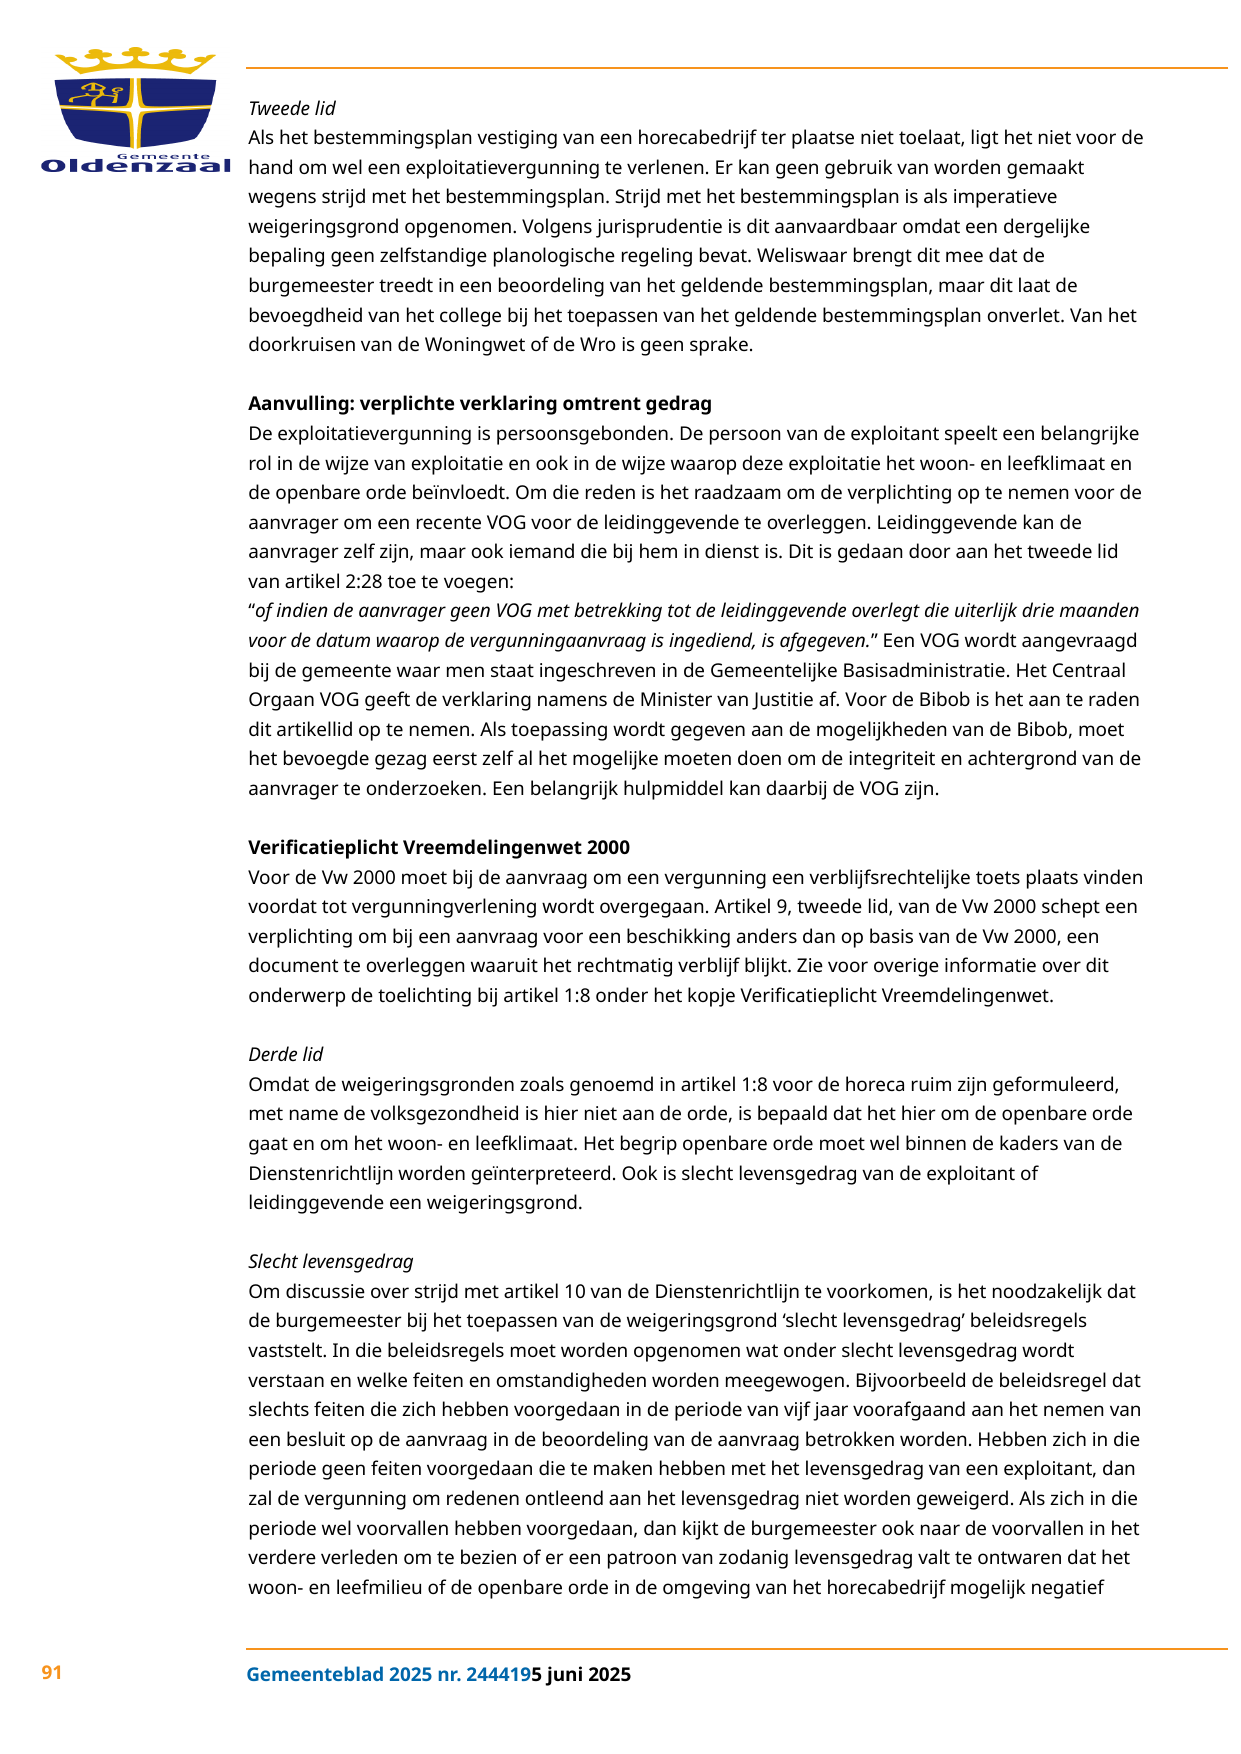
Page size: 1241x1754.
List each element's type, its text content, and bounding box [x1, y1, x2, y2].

picture [41, 47, 231, 172]
text Omdat de weigeringsgronden zoals genoemd in artikel 1:8 voor de horeca ruim zijn geformuleerd, met name de volksgezondheid is hier niet aan de orde, is bepaald dat het hier om de openbare orde gaat en om het woon- en leefklimaat. Het begrip openbare orde moet wel binnen de kaders van de Dienstenrichtlijn worden geïnterpreteerd. Ook is slecht levensgedrag van de exploitant of leidinggevende een weigeringsgrond. [248, 1071, 1152, 1215]
text Om discussie over strijd met artikel 10 van de Dienstenrichtlijn te voorkomen, is het noodzakelijk dat de burgemeester bij het toepassen van de weigeringsgrond ‘slecht levensgedrag’ beleidsregels vaststelt. In die beleidsregels moet worden opgenomen wat onder slecht levensgedrag wordt verstaan en welke feiten en omstandigheden worden meegewogen. Bijvoorbeeld de beleidsregel dat slechts feiten die zich hebben voorgedaan in de periode van vijf jaar voorafgaand aan het nemen van een besluit op de aanvraag in de beoordeling van de aanvraag betrokken worden. Hebben zich in die periode geen feiten voorgedaan die te maken hebben met het levensgedrag van een exploitant, dan zal de vergunning om redenen ontleend aan het levensgedrag niet worden geweigerd. Als zich in die periode wel voorvallen hebben voorgedaan, dan kijkt de burgemeester ook naar de voorvallen in het verdere verleden om te bezien of er een patroon van zodanig levensgedrag valt te ontwaren dat het woon- en leefmilieu of de openbare orde in de omgeving van het horecabedrijf mogelijk negatief [248, 1278, 1152, 1600]
text Voor de Vw 2000 moet bij de aanvraag om een vergunning een verblijfsrechtelijke toets plaats vinden voordat tot vergunningverlening wordt overgegaan. Artikel 9, tweede lid, van de Vw 2000 schept een verplichting om bij een aanvraag voor een beschikking anders dan op basis van de Vw 2000, een document te overleggen waaruit het rechtmatig verblijf blijkt. Zie voor overige informatie over dit onderwerp de toelichting bij artikel 1:8 onder het kopje Verificatieplicht Vreemdelingenwet. [248, 864, 1152, 1008]
text Derde lid [248, 1041, 1152, 1067]
text Als het bestemmingsplan vestiging van een horecabedrijf ter plaatse niet toelaat, ligt het niet voor de hand om wel een exploitatievergunning te verlenen. Er kan geen gebruik van worden gemaakt wegens strijd met het bestemmingsplan. Strijd met het bestemmingsplan is als imperatieve weigeringsgrond opgenomen. Volgens jurisprudentie is dit aanvaardbaar omdat een dergelijke bepaling geen zelfstandige planologische regeling bevat. Weliswaar brengt dit mee dat de burgemeester treedt in een beoordeling van het geldende bestemmingsplan, maar dit laat de bevoegdheid van het college bij het toepassen van het geldende bestemmingsplan onverlet. Van het doorkruisen van de Woningwet of de Wro is geen sprake. [248, 124, 1152, 357]
text Aanvulling: verplichte verklaring omtrent gedrag [248, 391, 1152, 416]
text “of indien de aanvrager geen VOG met betrekking tot de leidinggevende overlegt die uiterlijk drie maanden voor de datum waarop de vergunningaanvraag is ingediend, is afgegeven.” Een VOG wordt aangevraagd bij de gemeente waar men staat ingeschreven in de Gemeentelijke Basisadministratie. Het Centraal Orgaan VOG geeft de verklaring namens de Minister van Justitie af. Voor de Bibob is het aan te raden dit artikellid op te nemen. Als toepassing wordt gegeven aan de mogelijkheden van de Bibob, moet het bevoegde gezag eerst zelf al het mogelijke moeten doen om de integriteit en achtergrond van de aanvrager te onderzoeken. Een belangrijk hulpmiddel kan daarbij de VOG zijn. [248, 598, 1152, 801]
text De exploitatievergunning is persoonsgebonden. De persoon van de exploitant speelt een belangrijke rol in de wijze van exploitatie en ook in de wijze waarop deze exploitatie het woon- en leefklimaat en de openbare orde beïnvloedt. Om die reden is het raadzaam om de verplichting op te nemen voor de aanvrager om een recente VOG voor de leidinggevende te overleggen. Leidinggevende kan de aanvrager zelf zijn, maar ook iemand die bij hem in dienst is. Dit is gedaan door aan het tweede lid van artikel 2:28 toe te voegen: [248, 420, 1152, 594]
text Slecht levensgedrag [248, 1248, 1152, 1274]
text Tweede lid [248, 95, 1152, 121]
text Verificatieplicht Vreemdelingenwet 2000 [248, 834, 1152, 860]
